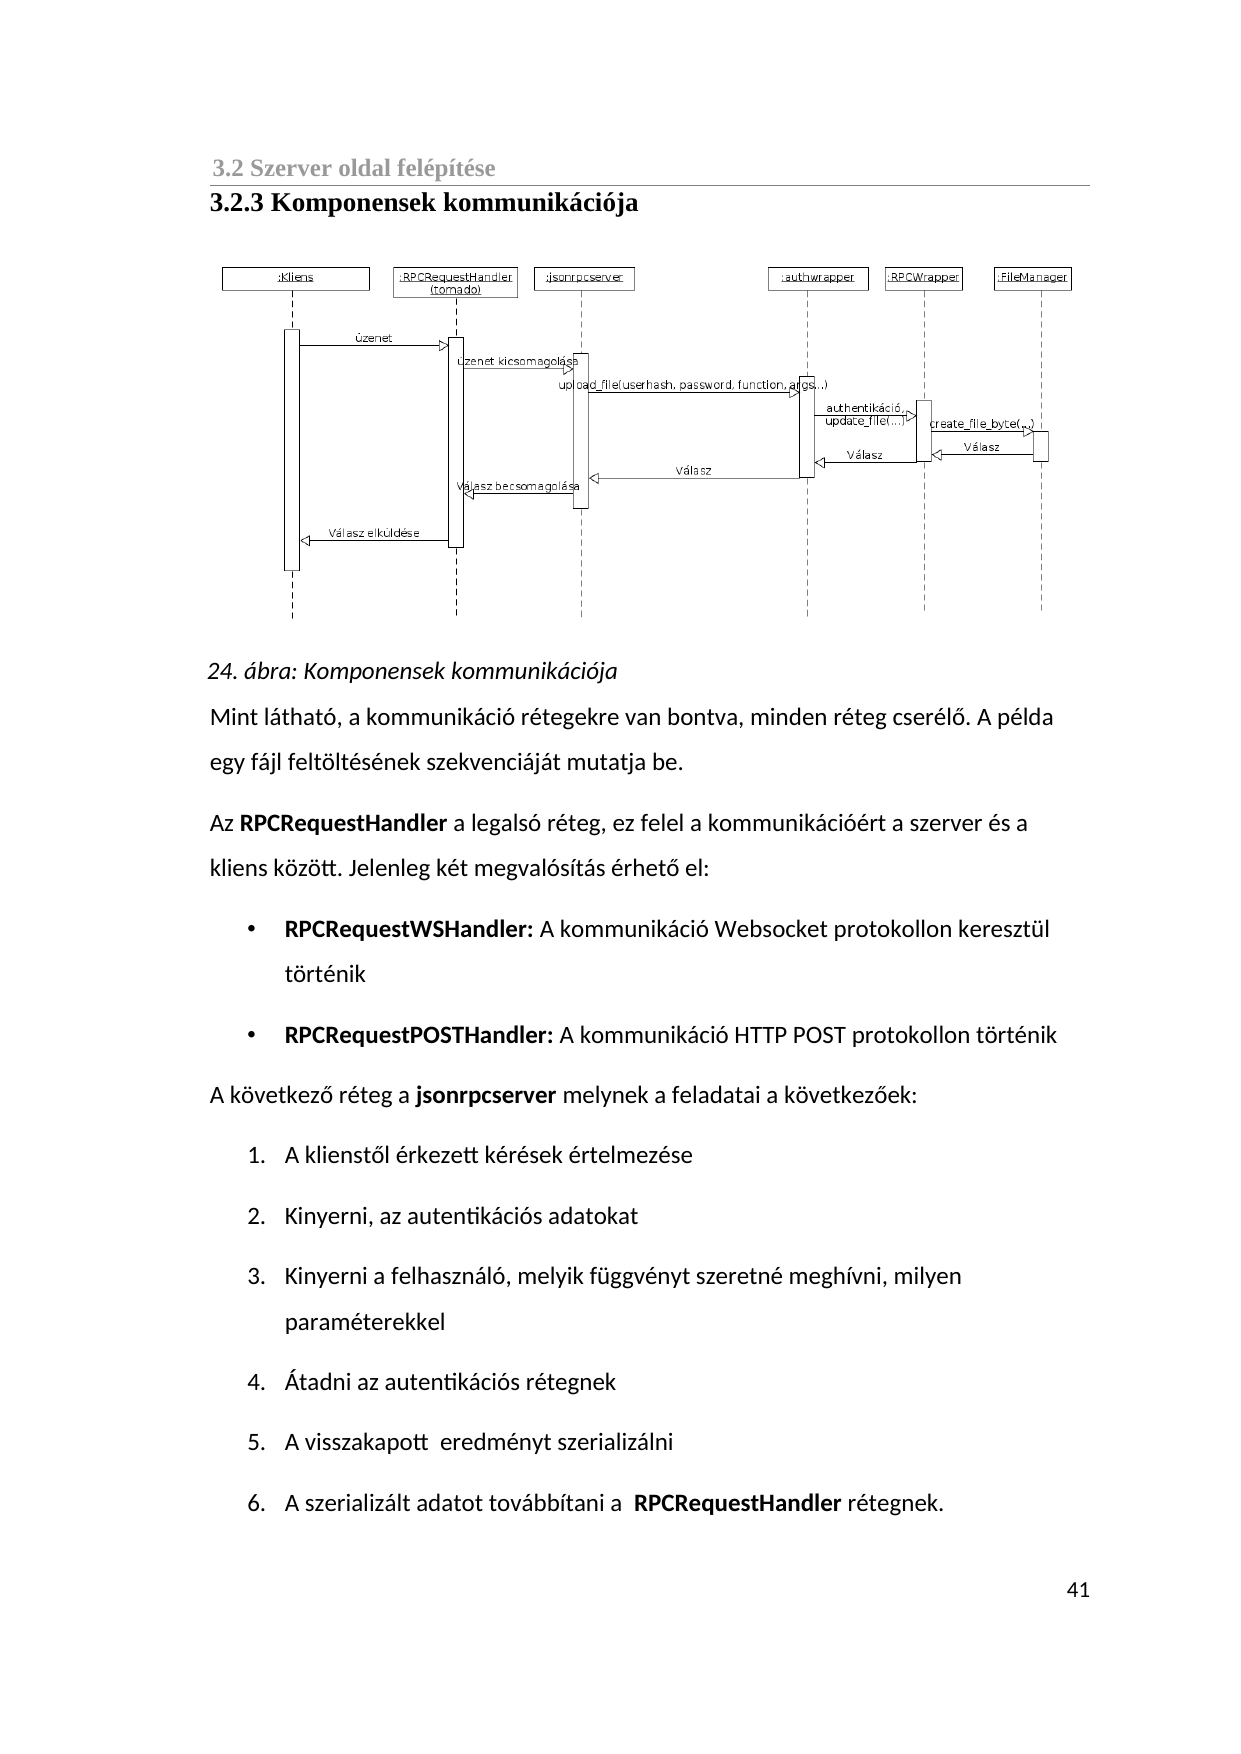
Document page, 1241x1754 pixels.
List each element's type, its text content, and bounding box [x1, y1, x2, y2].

text [207, 239, 1093, 252]
list A klienstől érkezett kérések értelmezése [247, 1139, 1090, 1170]
text A következő réteg a jsonrpcserver melynek a feladatai a következőek: [209, 1079, 1090, 1110]
text 24. ábra: Komponensek kommunikációja [207, 649, 1093, 686]
list A szerializált adatot továbbítani a RPCRequestHandler rétegnek. [247, 1487, 1090, 1517]
picture [206, 251, 1087, 649]
list Kinyerni, az autentikációs adatokat [247, 1200, 1090, 1230]
list RPCRequestWSHandler: A kommunikáció Websocket protokollon keresztül történik [247, 913, 1090, 989]
text Mint látható, a kommunikáció rétegekre van bontva, minden réteg cserélő. A példa egy fájl feltöltésének szekvenciáját mutatja be. [209, 686, 1090, 777]
list Átadni az autentikációs rétegnek [247, 1366, 1090, 1397]
list RPCRequestPOSTHandler: A kommunikáció HTTP POST protokollon történik [247, 1019, 1090, 1049]
list A visszakapott eredményt szerializálni [247, 1426, 1090, 1457]
text Az RPCRequestHandler a legalsó réteg, ez felel a kommunikációért a szerver és a kliens között. Jelenleg két megvalósítás érhető el: [209, 807, 1090, 883]
list Kinyerni a felhasználó, melyik függvényt szeretné meghívni, milyen paraméterekkel [247, 1260, 1090, 1336]
subtitle Komponensek kommunikációja [209, 187, 1090, 218]
